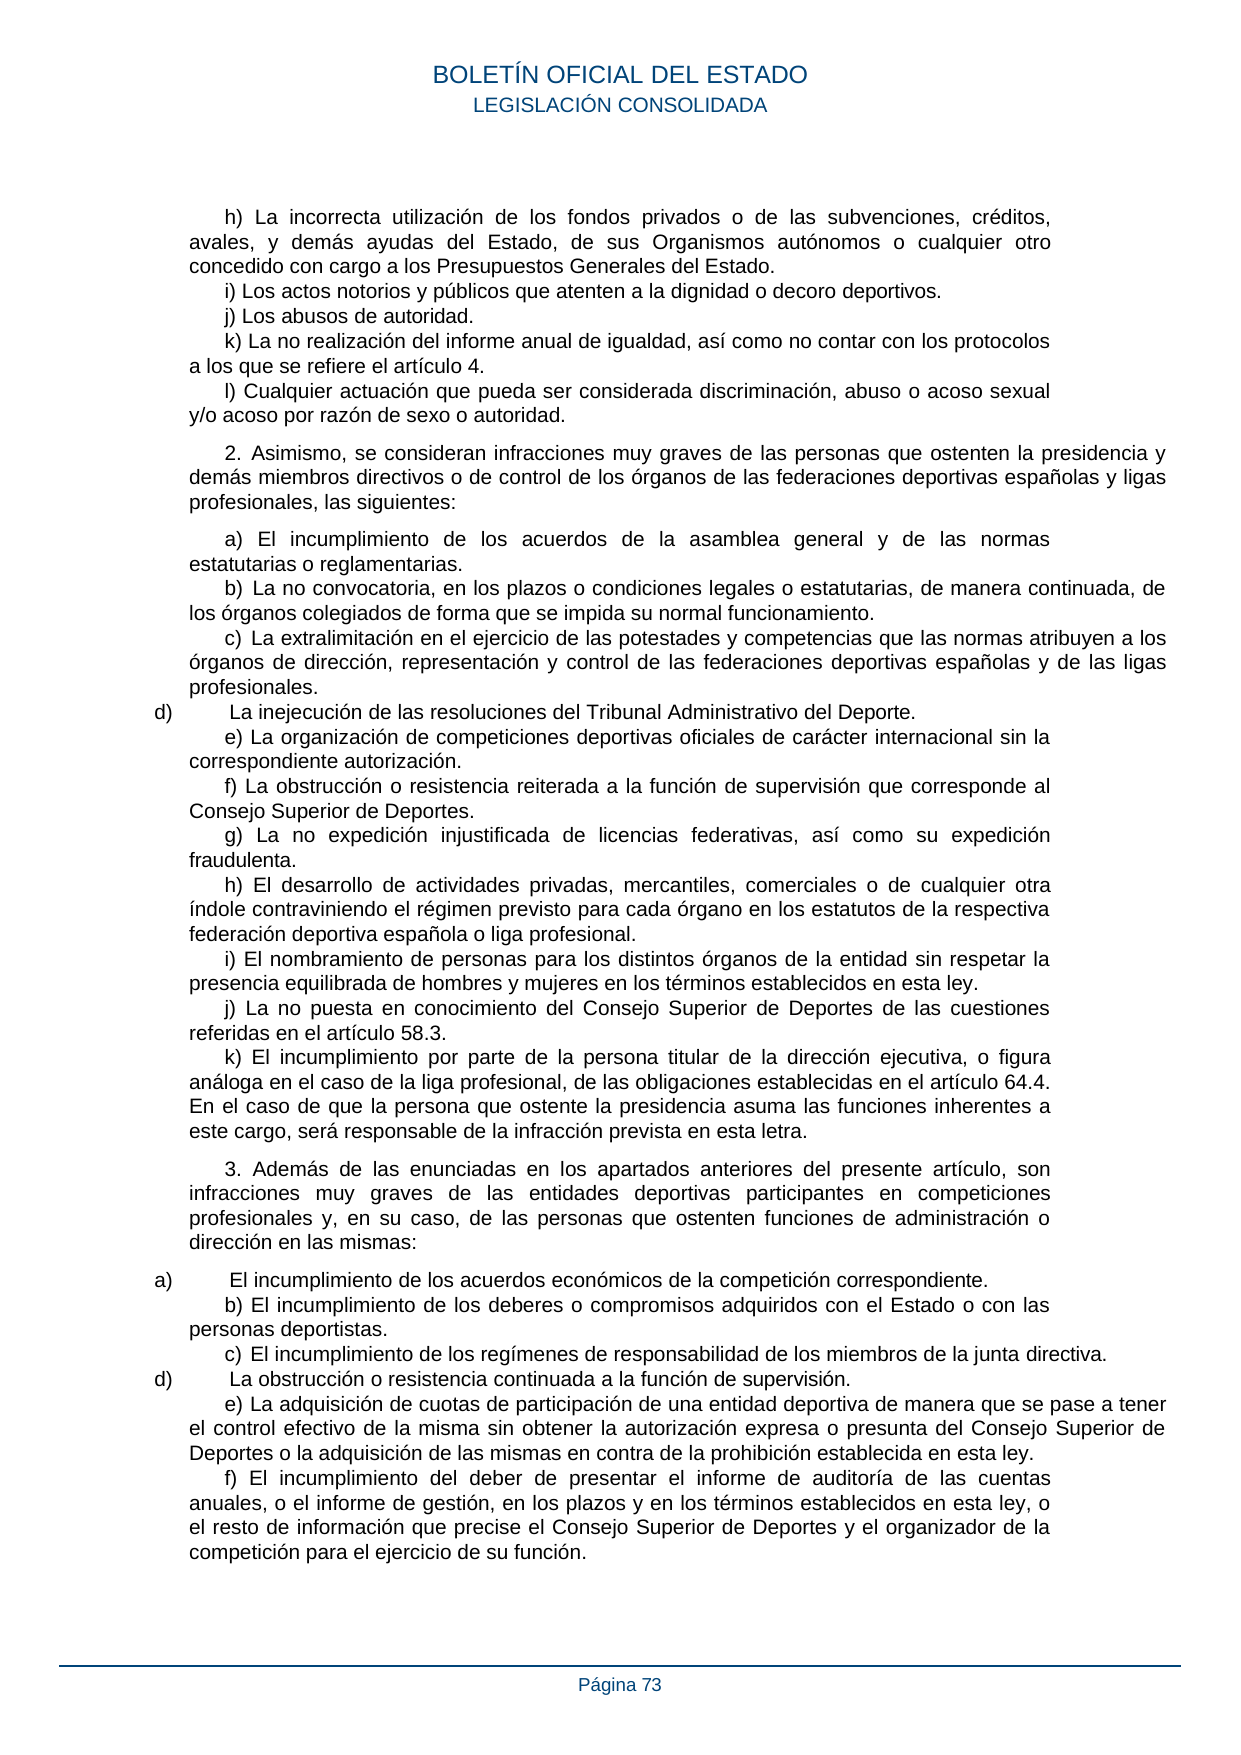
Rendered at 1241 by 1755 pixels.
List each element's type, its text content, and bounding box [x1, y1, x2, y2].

list Asimismo, se consideran infracciones muy graves de las personas que ostenten la presidencia y demás miembros directivos o de control de los órganos de las federaciones deportivas españolas y ligas profesionales, las siguientes: [189, 440, 1168, 513]
list La inejecución de las resoluciones del Tribunal Administrativo del Deporte. [154, 699, 1168, 723]
list El incumplimiento de los deberes o compromisos adquiridos con el Estado o con las personas deportistas. [189, 1293, 1052, 1341]
list Los abusos de autoridad. [224, 304, 1168, 328]
list La no realización del informe anual de igualdad, así como no contar con los protocolos a los que se refiere el artículo 4. [189, 329, 1051, 378]
list La extralimitación en el ejercicio de las potestades y competencias que las normas atribuyen a los órganos de dirección, representación y control de las federaciones deportivas españolas y de las ligas profesionales. [189, 626, 1168, 699]
list El incumplimiento de los acuerdos económicos de la competición correspondiente. [154, 1268, 1168, 1292]
list El incumplimiento del deber de presentar el informe de auditoría de las cuentas anuales, o el informe de gestión, en los plazos y en los términos establecidos en esta ley, o el resto de información que precise el Consejo Superior de Deportes y el organizador de la competición para el ejercicio de su función. [189, 1466, 1052, 1563]
list El incumplimiento por parte de la persona titular de la dirección ejecutiva, o figura análoga en el caso de la liga profesional, de las obligaciones establecidas en el artículo 64.4. En el caso de que la persona que ostente la presidencia asuma las funciones inherentes a este cargo, será responsable de la infracción prevista en esta letra. [189, 1045, 1052, 1143]
list El nombramiento de personas para los distintos órganos de la entidad sin respetar la presencia equilibrada de hombres y mujeres en los términos establecidos en esta ley. [189, 947, 1052, 995]
list Cualquier actuación que pueda ser considerada discriminación, abuso o acoso sexual y/o acoso por razón de sexo o autoridad. [189, 378, 1052, 427]
list La obstrucción o resistencia continuada a la función de supervisión. [154, 1367, 1168, 1391]
list La no convocatoria, en los plazos o condiciones legales o estatutarias, de manera continuada, de los órganos colegiados de forma que se impida su normal funcionamiento. [189, 576, 1168, 625]
list El incumplimiento de los regímenes de responsabilidad de los miembros de la junta directiva. [189, 1342, 1168, 1366]
list La incorrecta utilización de los fondos privados o de las subvenciones, créditos, avales, y demás ayudas del Estado, de sus Organismos autónomos o cualquier otro concedido con cargo a los Presupuestos Generales del Estado. [189, 205, 1052, 278]
list El incumplimiento de los acuerdos de la asamblea general y de las normas estatutarias o reglamentarias. [189, 527, 1051, 575]
list Los actos notorios y públicos que atenten a la dignidad o decoro deportivos. [224, 279, 1168, 303]
list La no expedición injustificada de licencias federativas, así como su expedición fraudulenta. [189, 823, 1052, 872]
list La obstrucción o resistencia reiterada a la función de supervisión que corresponde al Consejo Superior de Deportes. [189, 774, 1052, 822]
list El desarrollo de actividades privadas, mercantiles, comerciales o de cualquier otra índole contraviniendo el régimen previsto para cada órgano en los estatutos de la respectiva federación deportiva española o liga profesional. [189, 873, 1052, 946]
list La organización de competiciones deportivas oficiales de carácter internacional sin la correspondiente autorización. [189, 724, 1051, 773]
list La adquisición de cuotas de participación de una entidad deportiva de manera que se pase a tener el control efectivo de la misma sin obtener la autorización expresa o presunta del Consejo Superior de Deportes o la adquisición de las mismas en contra de la prohibición establecida en esta ley. [189, 1392, 1168, 1465]
list Además de las enunciadas en los apartados anteriores del presente artículo, son infracciones muy graves de las entidades deportivas participantes en competiciones profesionales y, en su caso, de las personas que ostenten funciones de administración o dirección en las mismas: [189, 1156, 1052, 1254]
list La no puesta en conocimiento del Consejo Superior de Deportes de las cuestiones referidas en el artículo 58.3. [189, 996, 1051, 1044]
